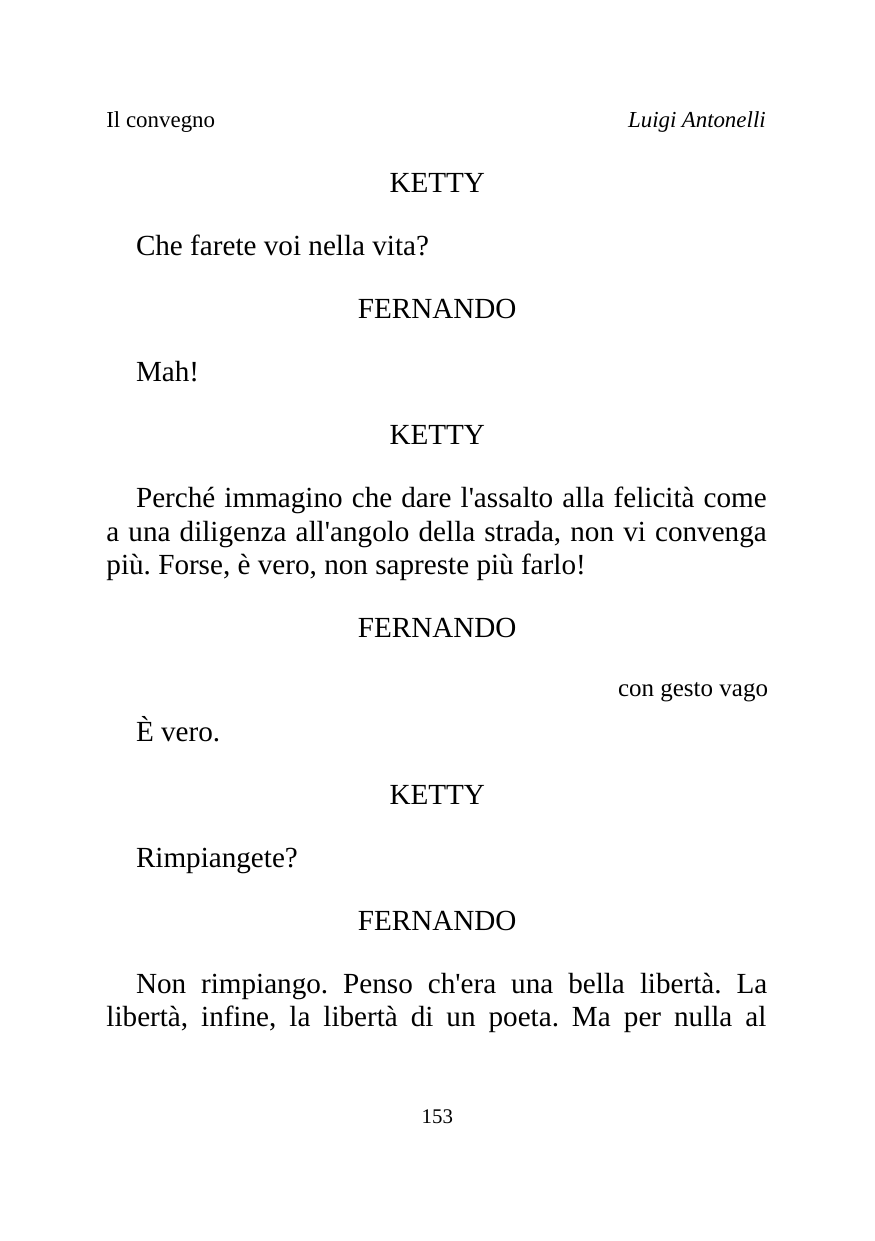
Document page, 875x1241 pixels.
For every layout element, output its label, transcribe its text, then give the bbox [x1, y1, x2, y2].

text Non rimpiango. Penso ch'era una bella libertà. La libertà, infine, la libertà di un poeta. Ma per nulla al [106, 966, 768, 1033]
text Rimpiangete? [106, 840, 768, 873]
text FERNANDO [106, 610, 768, 644]
text Mah! [106, 354, 768, 388]
text KETTY [106, 417, 768, 451]
text Che farete voi nella vita? [106, 228, 768, 262]
text FERNANDO [106, 291, 768, 325]
text FERNANDO [106, 903, 768, 937]
text È vero. [106, 714, 768, 747]
text KETTY [106, 165, 768, 199]
text KETTY [106, 777, 768, 811]
text con gesto vago [431, 673, 768, 702]
text Perché immagino che dare l'assalto alla felicità come a una diligenza all'angolo della strada, non vi convenga più. Forse, è vero, non sapreste più farlo! [106, 480, 768, 581]
